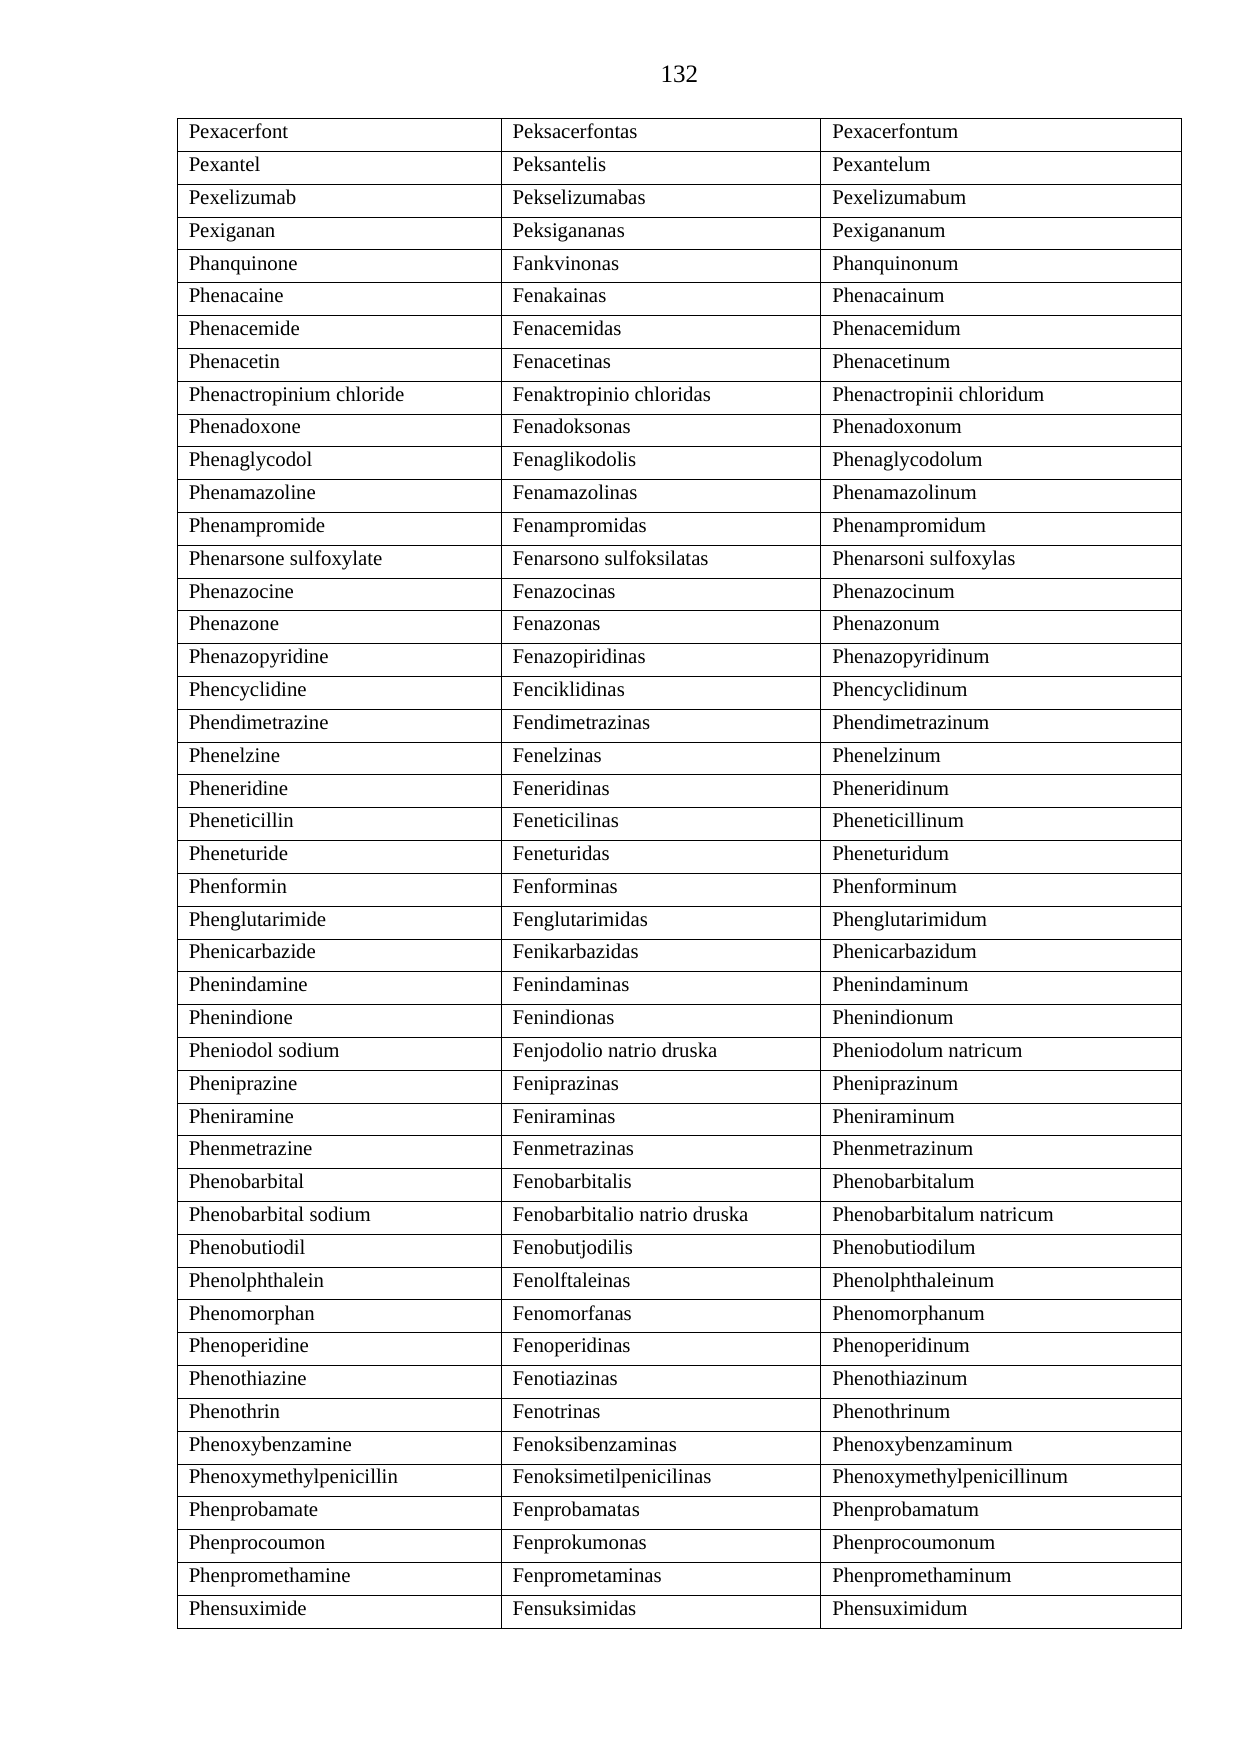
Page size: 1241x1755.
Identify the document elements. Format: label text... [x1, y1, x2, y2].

table_cell Phenamazoline [178, 480, 501, 512]
table_cell Phanquinone [178, 250, 501, 282]
table_cell Phenobutiodilum [821, 1235, 1181, 1267]
table_cell Phenazone [178, 611, 501, 643]
table_cell Phensuximide [178, 1596, 501, 1627]
table_cell Phenacaine [178, 283, 501, 315]
table_cell Phenobarbitalum [821, 1169, 1181, 1201]
table_cell Pheniodolum natricum [821, 1038, 1181, 1070]
table_cell Phenobarbital sodium [178, 1202, 501, 1234]
table_cell Phenobutiodil [178, 1235, 501, 1267]
table_cell Phenothrin [178, 1399, 501, 1431]
table_cell Feneridinas [502, 775, 820, 807]
table_cell Phenamazolinum [821, 480, 1181, 512]
table_cell Phenpromethamine [178, 1563, 501, 1595]
table_cell Phenoperidine [178, 1333, 501, 1365]
table_cell Phenaglycodolum [821, 447, 1181, 479]
table_cell Fenindaminas [502, 972, 820, 1004]
table_cell Phenampromide [178, 513, 501, 545]
table_cell Pheniodol sodium [178, 1038, 501, 1070]
table_cell Fenoksibenzaminas [502, 1432, 820, 1463]
table_cell Pexigananum [821, 218, 1181, 249]
table_cell Fenarsono sulfoksilatas [502, 546, 820, 577]
table_cell Fenaktropinio chloridas [502, 382, 820, 413]
table_cell Fenampromidas [502, 513, 820, 545]
table_cell Fensuksimidas [502, 1596, 820, 1627]
table_cell Phenglutarimide [178, 907, 501, 938]
table_cell Phenazonum [821, 611, 1181, 643]
table_cell Fenjodolio natrio druska [502, 1038, 820, 1070]
table_cell Fenciklidinas [502, 677, 820, 709]
table_cell Pheneticillin [178, 808, 501, 840]
table_cell Feneturidas [502, 841, 820, 873]
table_cell Fenoksimetilpenicilinas [502, 1465, 820, 1496]
table_cell Fenikarbazidas [502, 940, 820, 971]
table_cell Fenotiazinas [502, 1366, 820, 1398]
table_cell Phenolphthaleinum [821, 1268, 1181, 1299]
table_cell Pheniramine [178, 1104, 501, 1135]
table_cell Phenacemide [178, 316, 501, 348]
table_cell Phenindionum [821, 1005, 1181, 1037]
table_cell Phenoperidinum [821, 1333, 1181, 1365]
table_cell Phenazocinum [821, 579, 1181, 610]
table_cell Fenadoksonas [502, 415, 820, 446]
table_cell Pexacerfontum [821, 119, 1181, 151]
table_cell Phenadoxone [178, 415, 501, 446]
table_cell Phenprobamate [178, 1497, 501, 1529]
table_cell Phenazopyridine [178, 644, 501, 676]
table_cell Phenindamine [178, 972, 501, 1004]
table_cell Pheneridine [178, 775, 501, 807]
table_cell Fenglutarimidas [502, 907, 820, 938]
table_cell Phenacainum [821, 283, 1181, 315]
table_cell Phanquinonum [821, 250, 1181, 282]
table_cell Pekselizumabas [502, 185, 820, 217]
table_cell Phenampromidum [821, 513, 1181, 545]
table_cell Fenamazolinas [502, 480, 820, 512]
table_cell Phenoxymethylpenicillinum [821, 1465, 1181, 1496]
table_cell Phenactropinium chloride [178, 382, 501, 413]
table_cell Fenazopiridinas [502, 644, 820, 676]
table_cell Phenaglycodol [178, 447, 501, 479]
table_cell Fenforminas [502, 874, 820, 906]
table_cell Fankvinonas [502, 250, 820, 282]
table_cell Phenobarbital [178, 1169, 501, 1201]
table_cell Feniraminas [502, 1104, 820, 1135]
table_cell Phensuximidum [821, 1596, 1181, 1627]
table_cell Fenaglikodolis [502, 447, 820, 479]
table_cell Pheniprazinum [821, 1071, 1181, 1102]
table_cell Phendimetrazinum [821, 710, 1181, 742]
table_cell Fenprobamatas [502, 1497, 820, 1529]
table_cell Feneticilinas [502, 808, 820, 840]
table_cell Fenacemidas [502, 316, 820, 348]
table_cell Fenelzinas [502, 743, 820, 774]
table_cell Phenformin [178, 874, 501, 906]
table_cell Fenprokumonas [502, 1530, 820, 1562]
table_cell Phenmetrazinum [821, 1136, 1181, 1168]
table_cell Phenprocoumon [178, 1530, 501, 1562]
table_cell Phenicarbazide [178, 940, 501, 971]
table_cell Phenmetrazine [178, 1136, 501, 1168]
table_cell Pheneticillinum [821, 808, 1181, 840]
table_cell Phenoxybenzaminum [821, 1432, 1181, 1463]
table_cell Phenothrinum [821, 1399, 1181, 1431]
table_cell Fenobarbitalio natrio druska [502, 1202, 820, 1234]
table_cell Fenmetrazinas [502, 1136, 820, 1168]
table_cell Peksigananas [502, 218, 820, 249]
table_cell Fenotrinas [502, 1399, 820, 1431]
table_cell Phendimetrazine [178, 710, 501, 742]
table_cell Fenazonas [502, 611, 820, 643]
table_cell Phenomorphan [178, 1300, 501, 1332]
table_cell Phenprocoumonum [821, 1530, 1181, 1562]
table_cell Phencyclidine [178, 677, 501, 709]
table_cell Phenindione [178, 1005, 501, 1037]
table_cell Phenarsone sulfoxylate [178, 546, 501, 577]
table_cell Phenelzinum [821, 743, 1181, 774]
table_cell Phenomorphanum [821, 1300, 1181, 1332]
table_cell Phenacetinum [821, 349, 1181, 381]
table_cell Pexelizumab [178, 185, 501, 217]
table_cell Phenothiazine [178, 1366, 501, 1398]
table_cell Pheneturidum [821, 841, 1181, 873]
table_cell Phenelzine [178, 743, 501, 774]
table_cell Fenprometaminas [502, 1563, 820, 1595]
table_cell Pexantelum [821, 152, 1181, 184]
table_cell Phenprobamatum [821, 1497, 1181, 1529]
table_cell Fendimetrazinas [502, 710, 820, 742]
table_cell Fenobarbitalis [502, 1169, 820, 1201]
table_cell Phenactropinii chloridum [821, 382, 1181, 413]
table_cell Fenolftaleinas [502, 1268, 820, 1299]
table_cell Phenacetin [178, 349, 501, 381]
table_cell Pheniprazine [178, 1071, 501, 1102]
table_cell Fenazocinas [502, 579, 820, 610]
table_cell Phenpromethaminum [821, 1563, 1181, 1595]
table_cell Phenforminum [821, 874, 1181, 906]
table_cell Feniprazinas [502, 1071, 820, 1102]
table_cell Phenolphthalein [178, 1268, 501, 1299]
table_cell Peksantelis [502, 152, 820, 184]
table_cell Peksacerfontas [502, 119, 820, 151]
table_cell Pexantel [178, 152, 501, 184]
table_cell Phenarsoni sulfoxylas [821, 546, 1181, 577]
table_cell Pexacerfont [178, 119, 501, 151]
table_cell Pheniraminum [821, 1104, 1181, 1135]
table_cell Phenothiazinum [821, 1366, 1181, 1398]
table_cell Phencyclidinum [821, 677, 1181, 709]
table_cell Pexiganan [178, 218, 501, 249]
table_cell Phenazocine [178, 579, 501, 610]
table_cell Phenglutarimidum [821, 907, 1181, 938]
table_cell Phenacemidum [821, 316, 1181, 348]
table_cell Phenoxybenzamine [178, 1432, 501, 1463]
table_cell Phenindaminum [821, 972, 1181, 1004]
table_cell Phenazopyridinum [821, 644, 1181, 676]
table_cell Pheneturide [178, 841, 501, 873]
table_cell Phenicarbazidum [821, 940, 1181, 971]
table_cell Pexelizumabum [821, 185, 1181, 217]
table_cell Phenoxymethylpenicillin [178, 1465, 501, 1496]
table_cell Pheneridinum [821, 775, 1181, 807]
table_cell Fenindionas [502, 1005, 820, 1037]
table_cell Fenakainas [502, 283, 820, 315]
table_cell Fenacetinas [502, 349, 820, 381]
table_cell Fenoperidinas [502, 1333, 820, 1365]
table_cell Fenobutjodilis [502, 1235, 820, 1267]
table_cell Phenadoxonum [821, 415, 1181, 446]
table_cell Fenomorfanas [502, 1300, 820, 1332]
table_cell Phenobarbitalum natricum [821, 1202, 1181, 1234]
